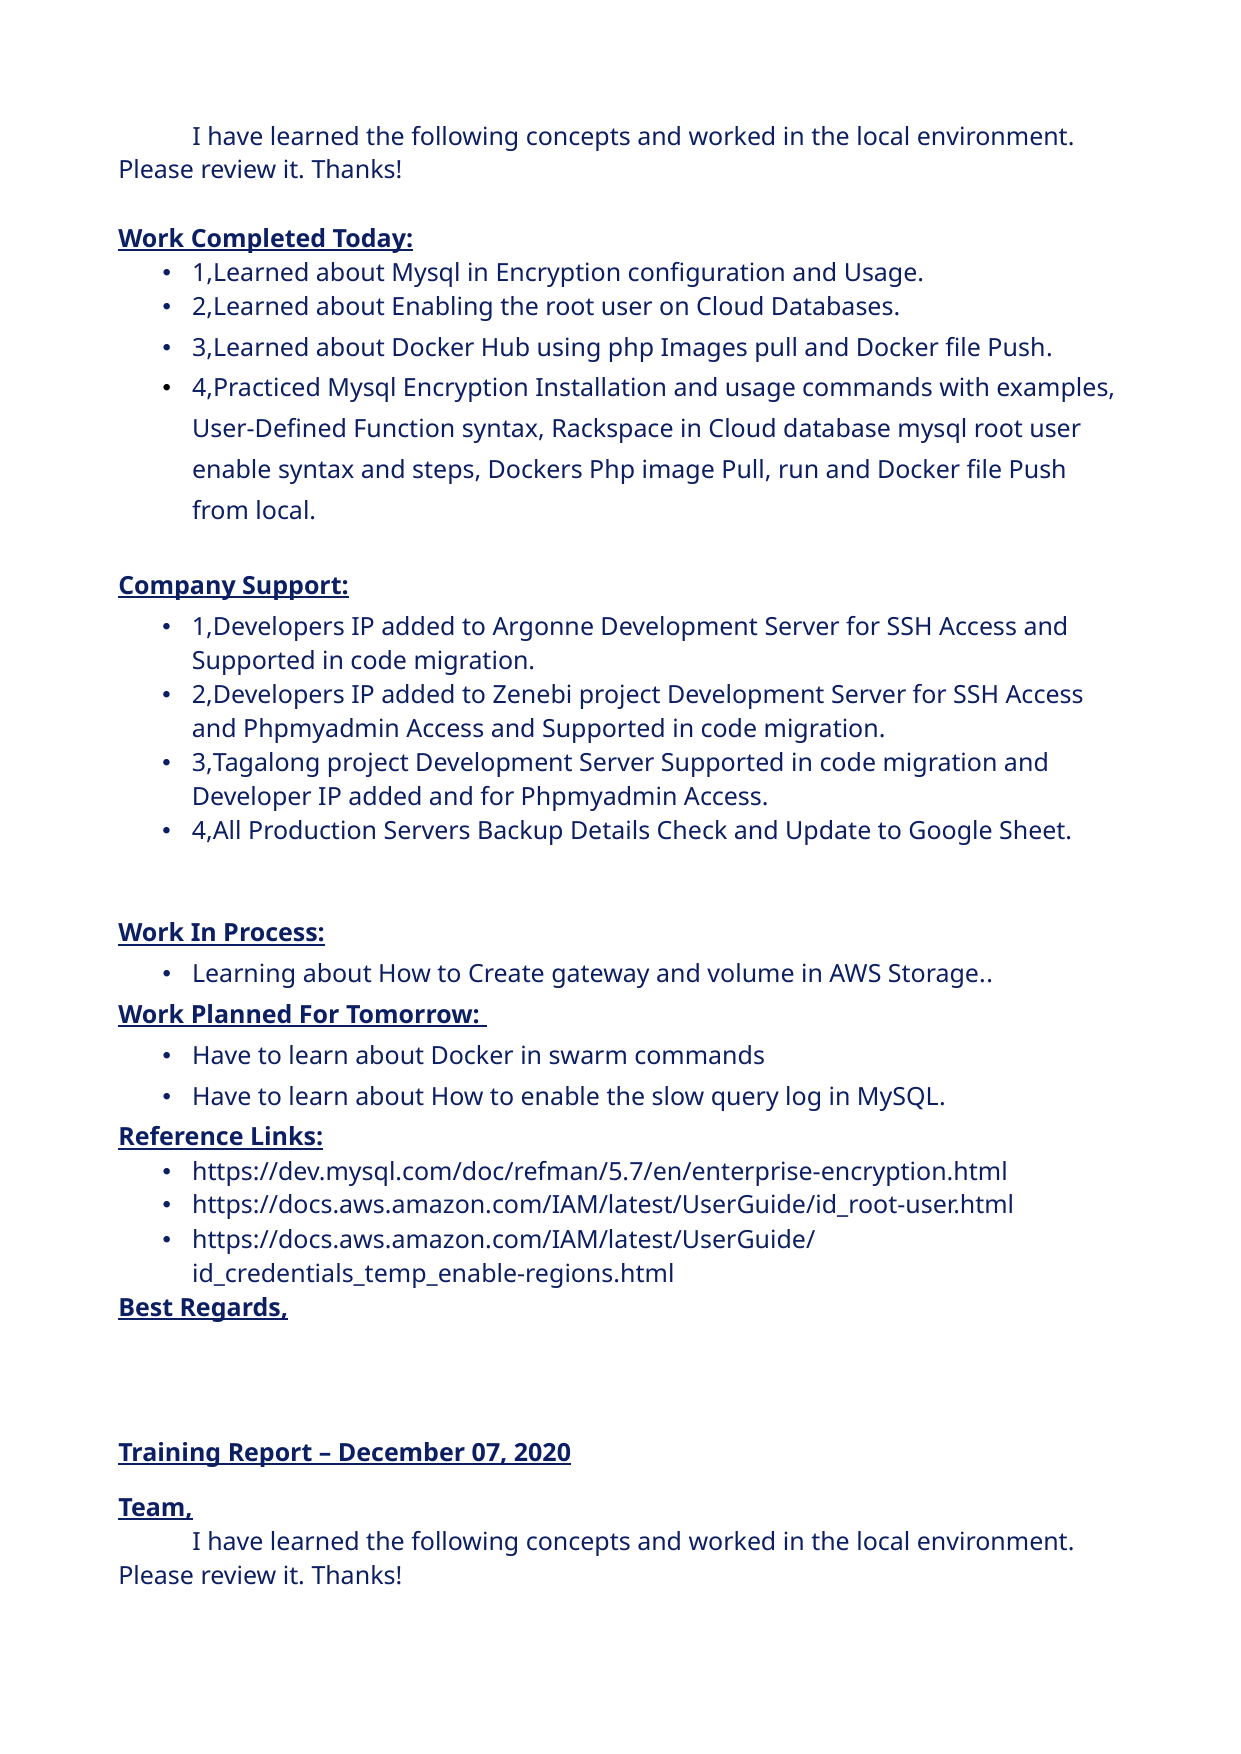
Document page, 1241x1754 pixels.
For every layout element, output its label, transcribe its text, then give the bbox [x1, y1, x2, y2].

subtitle 3,Tagalong project Development Server Supported in code migration and Developer IP added and for Phpmyadmin Access. [162, 744, 1122, 813]
text Work Completed Today: [118, 220, 1122, 254]
text Best Regards, [118, 1289, 1122, 1323]
list https://dev.mysql.com/doc/refman/5.7/en/enterprise-encryption.html [162, 1153, 1122, 1187]
text Reference Links: [118, 1119, 1122, 1153]
list 1,Learned about Mysql in Encryption configuration and Usage. [162, 254, 1122, 288]
subtitle 1,Developers IP added to Argonne Development Server for SSH Access and Supported in code migration. [162, 608, 1122, 676]
text Work In Process: [118, 915, 1122, 949]
text I have learned the following concepts and worked in the local environment. Please review it. Thanks! [118, 1524, 1122, 1592]
text Training Report – December 07, 2020 [118, 1434, 1122, 1468]
list 3,Learned about Docker Hub using php Images pull and Docker file Push. [162, 329, 1122, 363]
list https://docs.aws.amazon.com/IAM/latest/UserGuide/id_root-user.html [162, 1187, 1122, 1221]
list https://docs.aws.amazon.com/IAM/latest/UserGuide/id_credentials_temp_enable-regions.html [162, 1221, 1122, 1289]
text I have learned the following concepts and worked in the local environment. Please review it. Thanks! [118, 118, 1122, 186]
list Learning about How to Create gateway and volume in AWS Storage.. [162, 956, 1122, 990]
text Company Support: [118, 567, 1122, 602]
list 4,Practiced Mysql Encryption Installation and usage commands with examples, User-Defined Function syntax, Rackspace in Cloud database mysql root user enable syntax and steps, Dockers Php image Pull, run and Docker file Push from local. [162, 370, 1122, 527]
subtitle 2,Developers IP added to Zenebi project Development Server for SSH Access and Phpmyadmin Access and Supported in code migration. [162, 676, 1122, 744]
list Have to learn about Docker in swarm commands [162, 1037, 1122, 1071]
list 2,Learned about Enabling the root user on Cloud Databases. [162, 288, 1122, 322]
text Work Planned For Tomorrow: [118, 997, 1122, 1031]
list Have to learn about How to enable the slow query log in MySQL. [162, 1078, 1122, 1112]
subtitle 4,All Production Servers Backup Details Check and Update to Google Sheet. [162, 813, 1122, 847]
text Team, [118, 1490, 1122, 1524]
